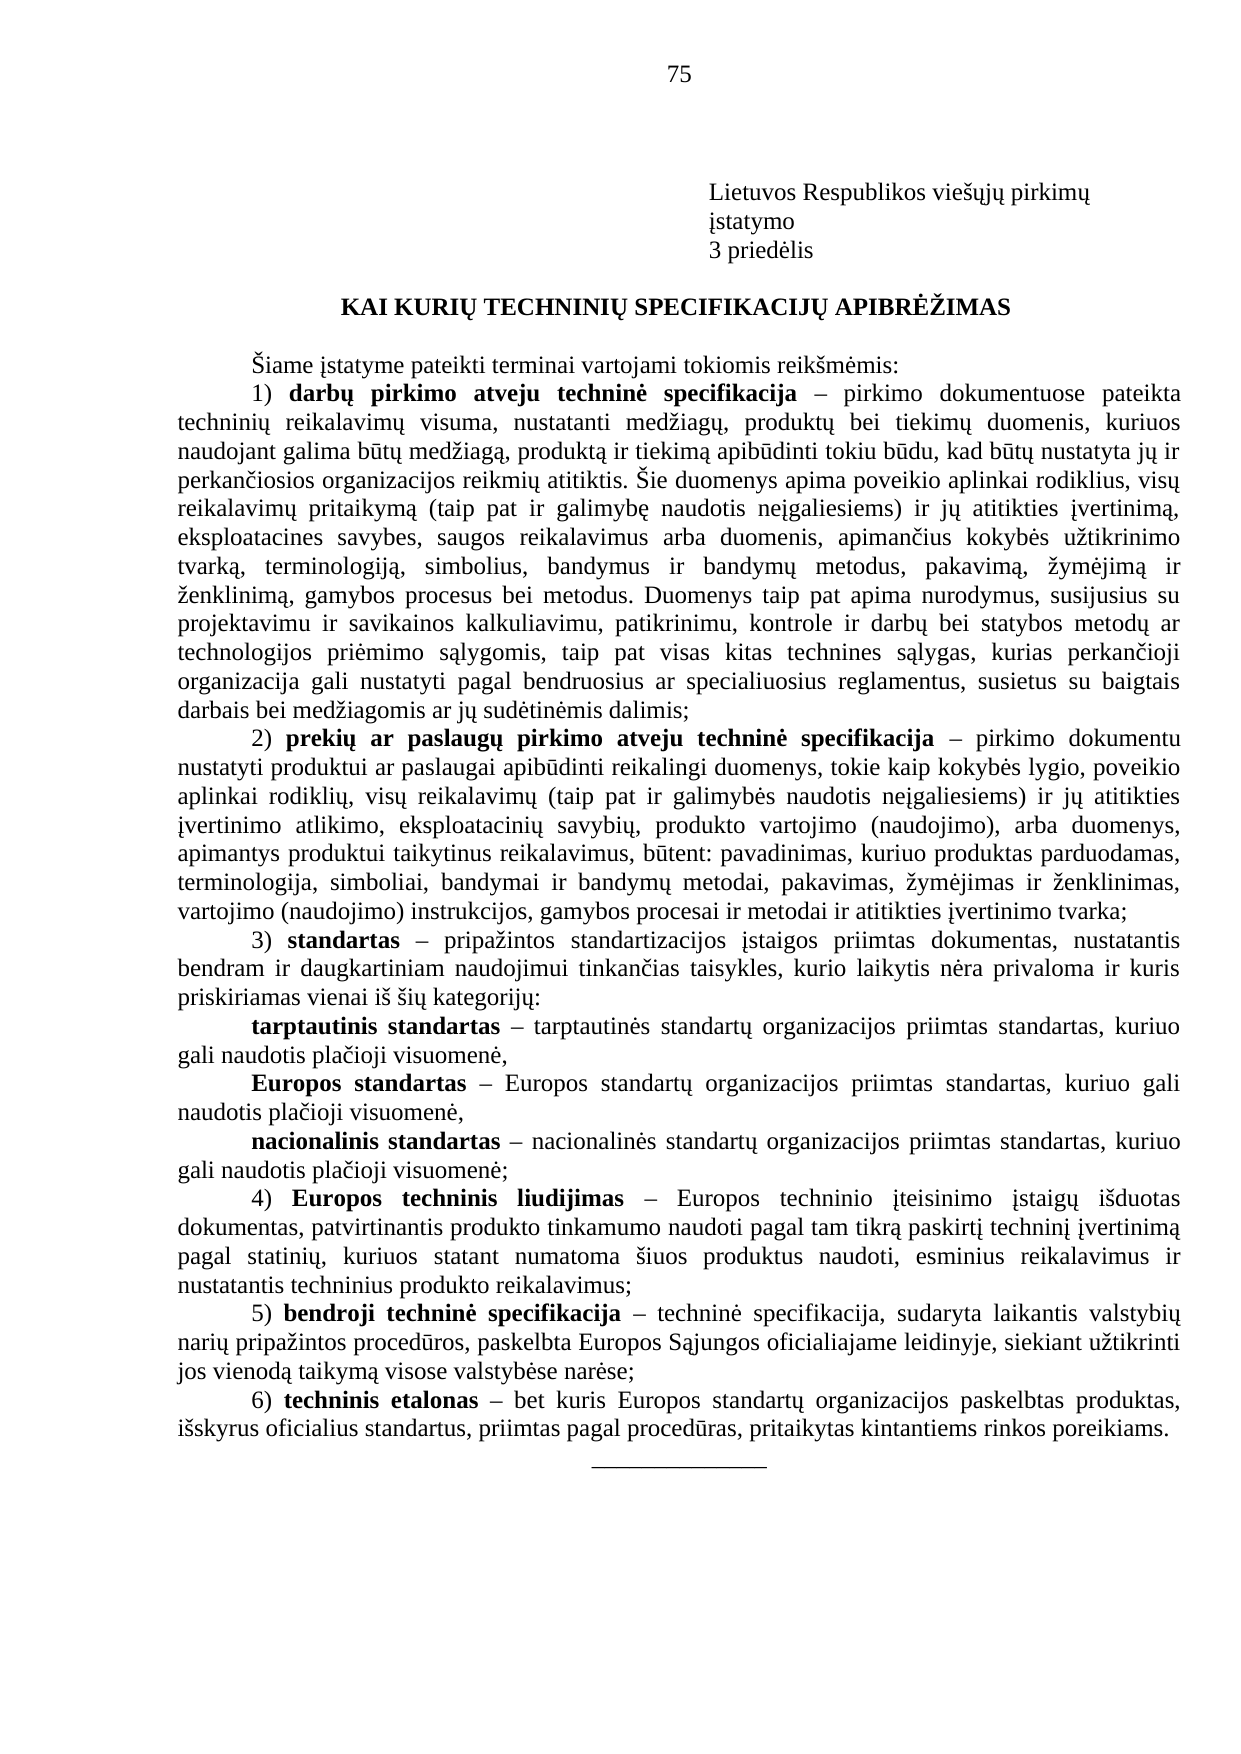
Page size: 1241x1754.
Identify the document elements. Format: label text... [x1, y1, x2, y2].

text 3) standartas – pripažintos standartizacijos įstaigos priimtas dokumentas, nustatantis bendram ir daugkartiniam naudojimui tinkančias taisykles, kurio laikytis nėra privaloma ir kuris priskiriamas vienai iš šių kategorijų: [177, 925, 1181, 1011]
text Europos standartas – Europos standartų organizacijos priimtas standartas, kuriuo gali naudotis plačioji visuomenė, [177, 1068, 1181, 1126]
text Šiame įstatyme pateikti terminai vartojami tokiomis reikšmėmis: [177, 350, 1181, 378]
text 4) Europos techninis liudijimas – Europos techninio įteisinimo įstaigų išduotas dokumentas, patvirtinantis produkto tinkamumo naudoti pagal tam tikrą paskirtį techninį įvertinimą pagal statinių, kuriuos statant numatoma šiuos produktus naudoti, esminius reikalavimus ir nustatantis techninius produkto reikalavimus; [177, 1183, 1181, 1298]
text nacionalinis standartas – nacionalinės standartų organizacijos priimtas standartas, kuriuo gali naudotis plačioji visuomenė; [177, 1126, 1181, 1183]
text 2) prekių ar paslaugų pirkimo atveju techninė specifikacija – pirkimo dokumentu nustatyti produktui ar paslaugai apibūdinti reikalingi duomenys, tokie kaip kokybės lygio, poveikio aplinkai rodiklių, visų reikalavimų (taip pat ir galimybės naudotis neįgaliesiems) ir jų atitikties įvertinimo atlikimo, eksploatacinių savybių, produkto vartojimo (naudojimo), arba duomenys, apimantys produktui taikytinus reikalavimus, būtent: pavadinimas, kuriuo produktas parduodamas, terminologija, simboliai, bandymai ir bandymų metodai, pakavimas, žymėjimas ir ženklinimas, vartojimo (naudojimo) instrukcijos, gamybos procesai ir metodai ir atitikties įvertinimo tvarka; [177, 723, 1181, 925]
text įstatymo [177, 206, 1181, 235]
text tarptautinis standartas – tarptautinės standartų organizacijos priimtas standartas, kuriuo gali naudotis plačioji visuomenė, [177, 1011, 1181, 1068]
text 3 priedėlis [177, 235, 1181, 263]
text ______________ [177, 1442, 1181, 1471]
text 6) techninis etalonas – bet kuris Europos standartų organizacijos paskelbtas produktas, išskyrus oficialius standartus, priimtas pagal procedūras, pritaikytas kintantiems rinkos poreikiams. [177, 1385, 1181, 1442]
text Lietuvos Respublikos viešųjų pirkimų [177, 177, 1181, 206]
text KAI KURIŲ TECHNINIŲ SPECIFIKACIJŲ APIBRĖŽIMAS [177, 292, 1181, 321]
text 1) darbų pirkimo atveju techninė specifikacija – pirkimo dokumentuose pateikta techninių reikalavimų visuma, nustatanti medžiagų, produktų bei tiekimų duomenis, kuriuos naudojant galima būtų medžiagą, produktą ir tiekimą apibūdinti tokiu būdu, kad būtų nustatyta jų ir perkančiosios organizacijos reikmių atitiktis. Šie duomenys apima poveikio aplinkai rodiklius, visų reikalavimų pritaikymą (taip pat ir galimybę naudotis neįgaliesiems) ir jų atitikties įvertinimą, eksploatacines savybes, saugos reikalavimus arba duomenis, apimančius kokybės užtikrinimo tvarką, terminologiją, simbolius, bandymus ir bandymų metodus, pakavimą, žymėjimą ir ženklinimą, gamybos procesus bei metodus. Duomenys taip pat apima nurodymus, susijusius su projektavimu ir savikainos kalkuliavimu, patikrinimu, kontrole ir darbų bei statybos metodų ar technologijos priėmimo sąlygomis, taip pat visas kitas technines sąlygas, kurias perkančioji organizacija gali nustatyti pagal bendruosius ar specialiuosius reglamentus, susietus su baigtais darbais bei medžiagomis ar jų sudėtinėmis dalimis; [177, 378, 1181, 723]
text 5) bendroji techninė specifikacija – techninė specifikacija, sudaryta laikantis valstybių narių pripažintos procedūros, paskelbta Europos Sąjungos oficialiajame leidinyje, siekiant užtikrinti jos vienodą taikymą visose valstybėse narėse; [177, 1298, 1181, 1385]
